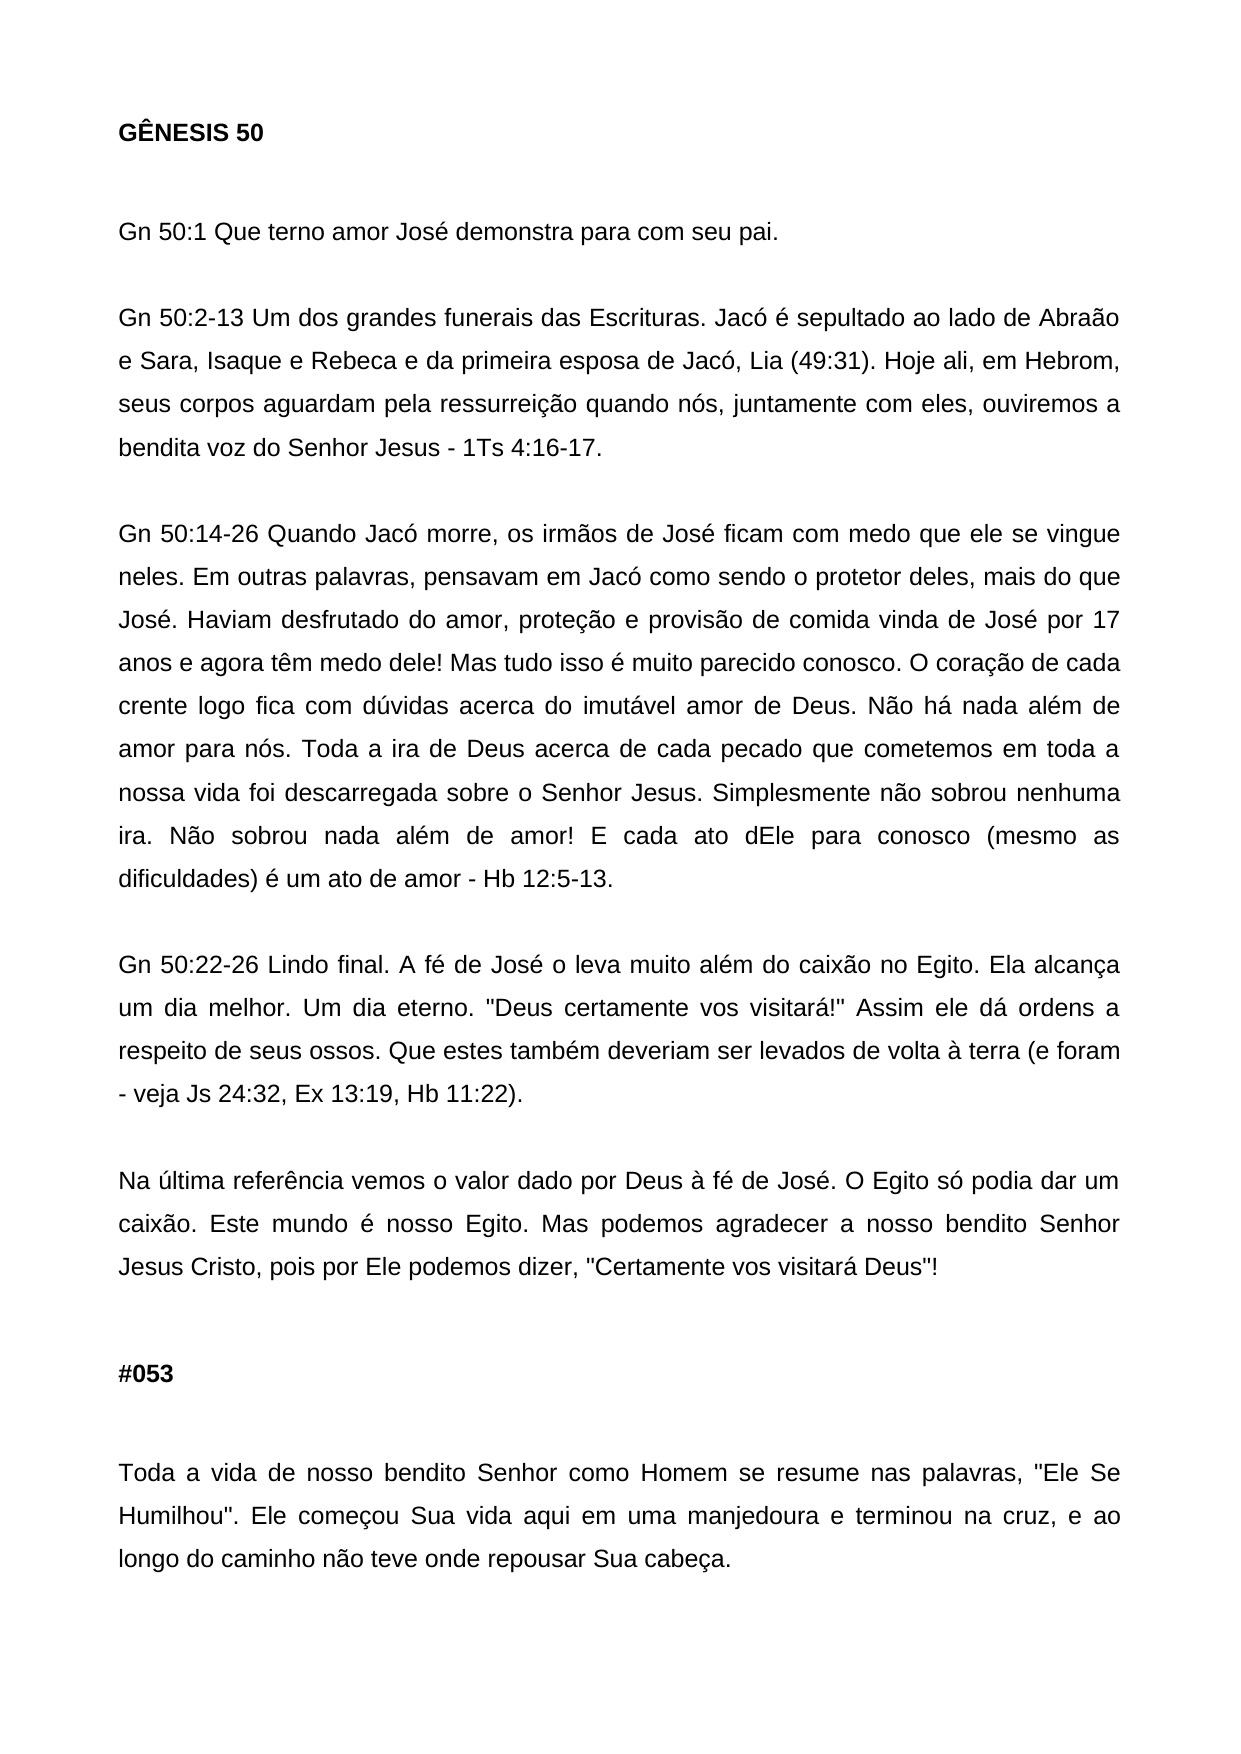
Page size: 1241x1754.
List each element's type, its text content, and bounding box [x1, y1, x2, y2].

subtitle GÊNESIS 50 [118, 118, 1122, 147]
subtitle #053 [118, 1359, 1122, 1388]
text Gn 50:2-13 Um dos grandes funerais das Escrituras. Jacó é sepultado ao lado de Abraão e Sara, Isaque e Rebeca e da primeira esposa de Jacó, Lia (49:31). Hoje ali, em Hebrom, seus corpos aguardam pela ressurreição quando nós, juntamente com eles, ouviremos a bendita voz do Senhor Jesus - 1Ts 4:16-17. [118, 303, 1122, 461]
text Na última referência vemos o valor dado por Deus à fé de José. O Egito só podia dar um caixão. Este mundo é nosso Egito. Mas podemos agradecer a nosso bendito Senhor Jesus Cristo, pois por Ele podemos dizer, "Certamente vos visitará Deus"! [118, 1166, 1122, 1281]
text Gn 50:1 Que terno amor José demonstra para com seu pai. [118, 217, 1122, 246]
text Toda a vida de nosso bendito Senhor como Homem se resume nas palavras, "Ele Se Humilhou". Ele começou Sua vida aqui em uma manjedoura e terminou na cruz, e ao longo do caminho não teve onde repousar Sua cabeça. [118, 1458, 1122, 1573]
text Gn 50:22-26 Lindo final. A fé de José o leva muito além do caixão no Egito. Ela alcança um dia melhor. Um dia eterno. "Deus certamente vos visitará!" Assim ele dá ordens a respeito de seus ossos. Que estes também deveriam ser levados de volta à terra (e foram - veja Js 24:32, Ex 13:19, Hb 11:22). [118, 950, 1122, 1108]
text Gn 50:14-26 Quando Jacó morre, os irmãos de José ficam com medo que ele se vingue neles. Em outras palavras, pensavam em Jacó como sendo o protetor deles, mais do que José. Haviam desfrutado do amor, proteção e provisão de comida vinda de José por 17 anos e agora têm medo dele! Mas tudo isso é muito parecido conosco. O coração de cada crente logo fica com dúvidas acerca do imutável amor de Deus. Não há nada além de amor para nós. Toda a ira de Deus acerca de cada pecado que cometemos em toda a nossa vida foi descarregada sobre o Senhor Jesus. Simplesmente não sobrou nenhuma ira. Não sobrou nada além de amor! E cada ato dEle para conosco (mesmo as dificuldades) é um ato de amor - Hb 12:5-13. [118, 519, 1122, 892]
